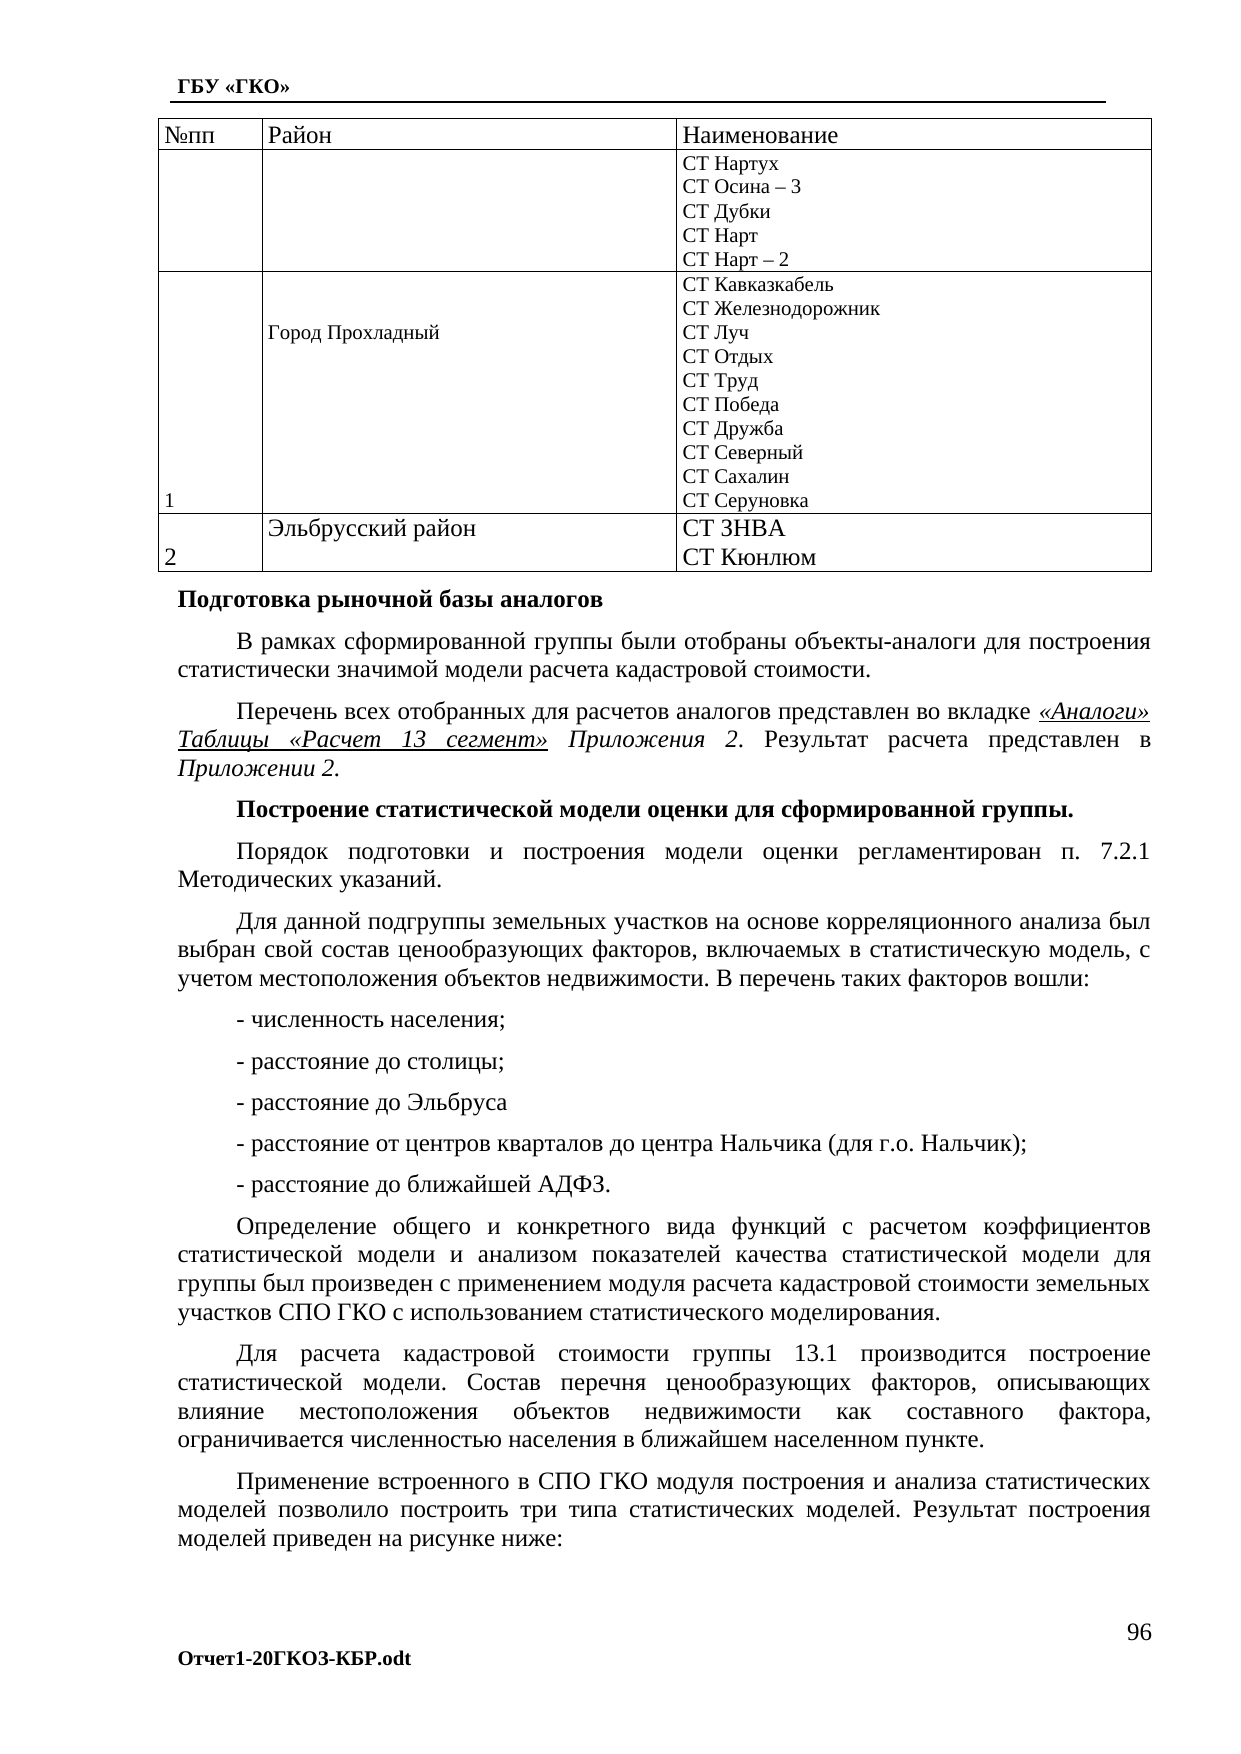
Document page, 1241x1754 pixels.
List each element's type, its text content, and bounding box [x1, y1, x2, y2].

table_cell СТ Нартух СТ Осина – 3 СТ Дубки СТ Нарт СТ Нарт – 2 [677, 150, 1151, 271]
table_cell 2 [159, 514, 262, 571]
text - расстояние до Эльбруса [177, 1087, 1152, 1116]
table_cell 1 [159, 272, 262, 512]
text Порядок подготовки и построения модели оценки регламентирован п. 7.2.1 Методических указаний. [177, 836, 1152, 893]
text В рамках сформированной группы были отобраны объекты-аналоги для построения статистически значимой модели расчета кадастровой стоимости. [177, 626, 1152, 683]
table_cell СТ ЗНВА СТ Кюнлюм [677, 514, 1151, 571]
text Для расчета кадастровой стоимости группы 13.1 производится построение статистической модели. Состав перечня ценообразующих факторов, описывающих влияние местоположения объектов недвижимости как составного фактора, ограничивается численностью населения в ближайшем населенном пункте. [177, 1338, 1152, 1453]
text Для данной подгруппы земельных участков на основе корреляционного анализа был выбран свой состав ценообразующих факторов, включаемых в статистическую модель, с учетом местоположения объектов недвижимости. В перечень таких факторов вошли: [177, 906, 1152, 992]
text - численность населения; [177, 1004, 1152, 1033]
table_cell СТ Кавказкабель СТ Железнодорожник СТ Луч СТ Отдых СТ Труд СТ Победа СТ Дружба СТ Северный СТ Сахалин СТ Серуновка [677, 272, 1151, 512]
text - расстояние до столицы; [177, 1046, 1152, 1074]
text - расстояние до ближайшей АДФЗ. [177, 1169, 1152, 1198]
text - расстояние от центров кварталов до центра Нальчика (для г.о. Нальчик); [177, 1128, 1152, 1157]
table_header Район [263, 119, 676, 149]
table_cell [263, 150, 676, 271]
text Применение встроенного в СПО ГКО модуля построения и анализа статистических моделей позволило построить три типа статистических моделей. Результат построения моделей приведен на рисунке ниже: [177, 1466, 1152, 1552]
table_cell [159, 150, 262, 271]
table_cell Город Прохладный [263, 272, 676, 512]
text Построение статистической модели оценки для сформированной группы. [177, 794, 1152, 823]
text Перечень всех отобранных для расчетов аналогов представлен во вкладке «Аналоги» Таблицы «Расчет 13 сегмент» Приложения 2. Результат расчета представлен в Приложении 2. [177, 696, 1152, 782]
table_cell Эльбрусский район [263, 514, 676, 571]
text Подготовка рыночной базы аналогов [177, 584, 1152, 613]
table_header №пп [159, 119, 262, 149]
text Определение общего и конкретного вида функций с расчетом коэффициентов статистической модели и анализом показателей качества статистической модели для группы был произведен с применением модуля расчета кадастровой стоимости земельных участков СПО ГКО с использованием статистического моделирования. [177, 1211, 1152, 1326]
table_header Наименование [677, 119, 1151, 149]
